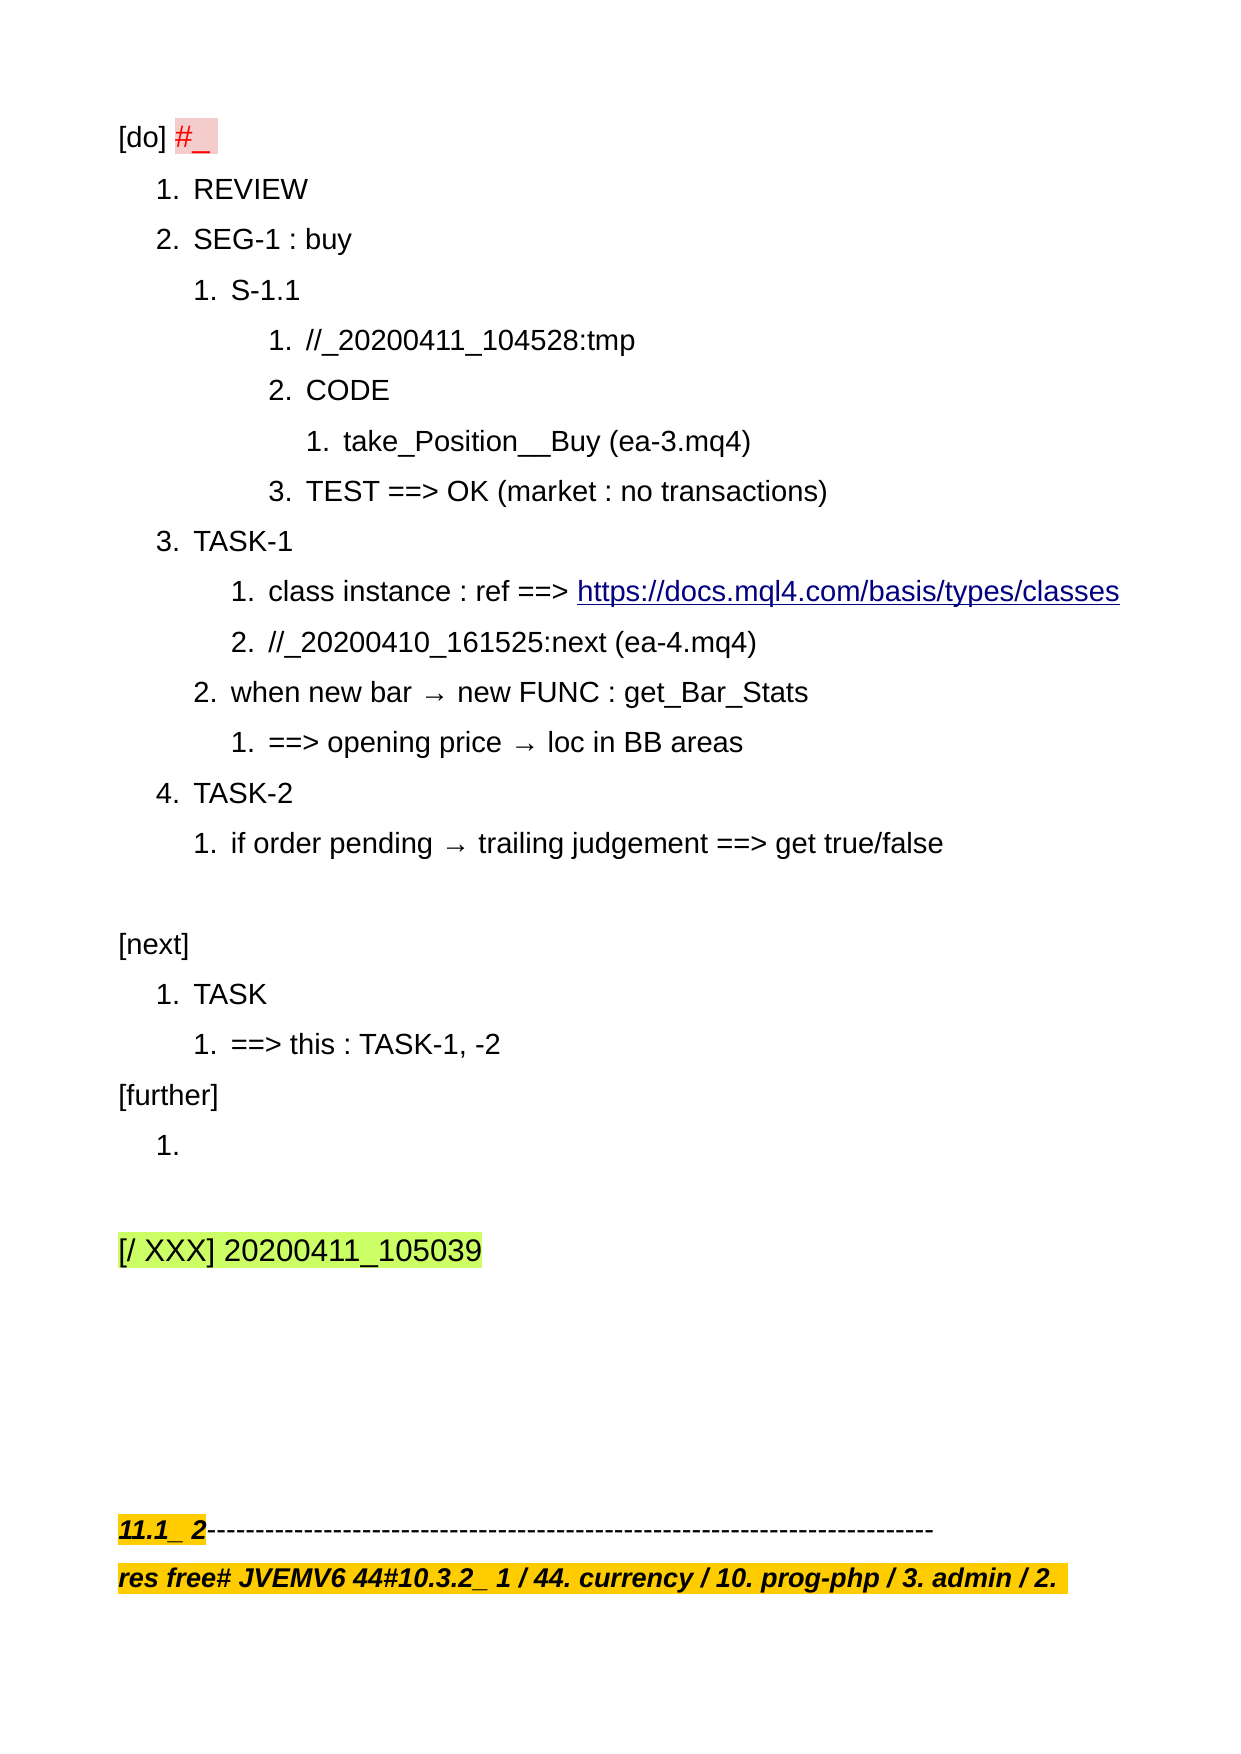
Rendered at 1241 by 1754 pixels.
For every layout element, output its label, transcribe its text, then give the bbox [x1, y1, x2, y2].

list class instance : ref ==> https://docs.mql4.com/basis/types/classes [231, 574, 1122, 608]
text [next] [118, 927, 1122, 960]
list TASK-1 [156, 524, 1122, 558]
list SEG-1 : buy [156, 222, 1122, 256]
text [do] #_ [118, 118, 1122, 154]
list take_Position__Buy (ea-3.mq4) [306, 423, 1122, 457]
list REVIEW [156, 172, 1122, 206]
list when new bar → new FUNC : get_Bar_Stats [193, 675, 1122, 709]
text [further] [118, 1078, 1122, 1111]
list ==> opening price → loc in BB areas [231, 725, 1122, 759]
list TEST ==> OK (market : no transactions) [268, 474, 1122, 507]
list if order pending → trailing judgement ==> get true/false [193, 826, 1122, 859]
text 11.1_ 2--------------------------------------------------------------------------- [118, 1512, 1122, 1546]
text res free# JVEMV6 44#10.3.2_ 1 / 44. currency / 10. prog-php / 3. admin / 2. [118, 1562, 1122, 1594]
list TASK-2 [156, 776, 1122, 809]
list S-1.1 [193, 273, 1122, 306]
list CODE [268, 373, 1122, 407]
list TASK [156, 977, 1122, 1011]
list //_20200410_161525:next (ea-4.mq4) [231, 625, 1122, 658]
list ==> this : TASK-1, -2 [193, 1027, 1122, 1061]
text [/ XXX] 20200411_105039 [118, 1178, 1122, 1268]
list //_20200411_104528:tmp [268, 323, 1122, 356]
